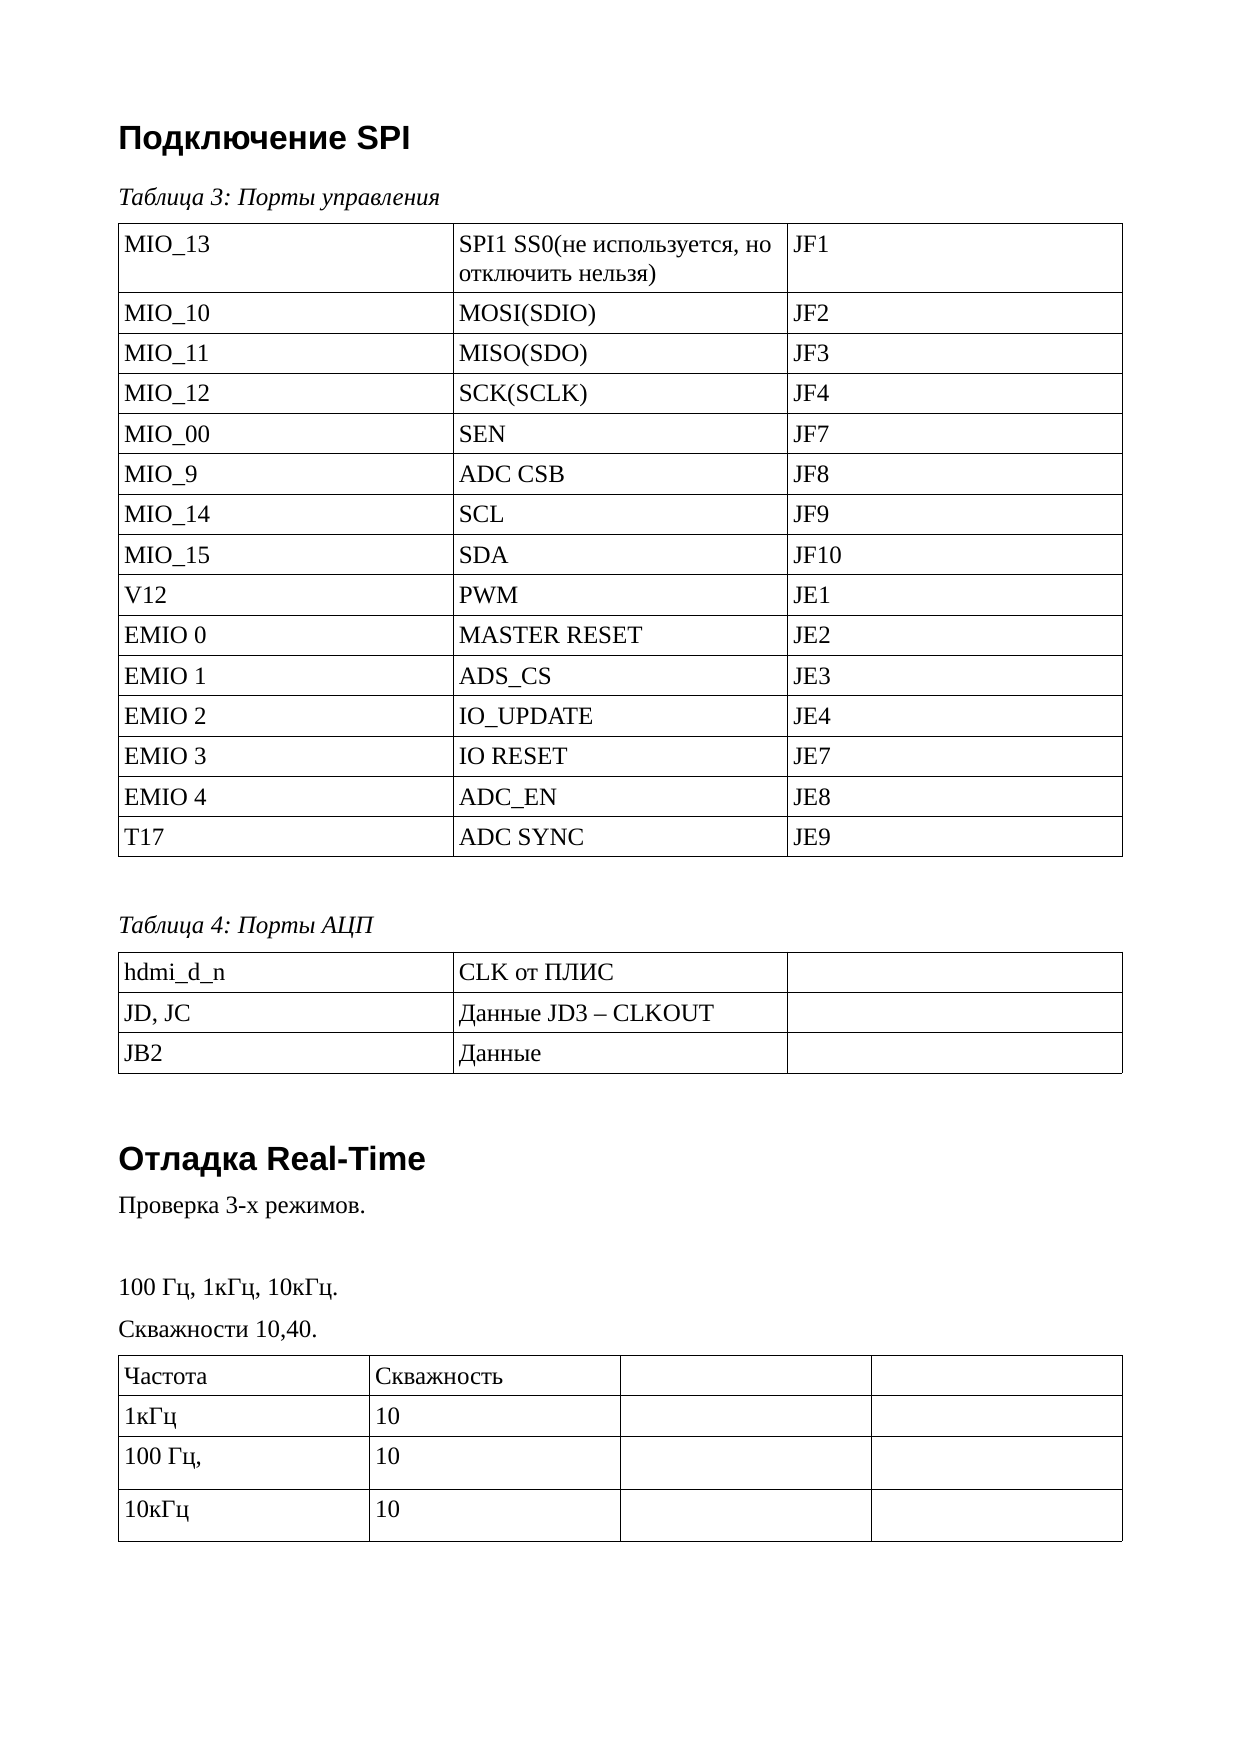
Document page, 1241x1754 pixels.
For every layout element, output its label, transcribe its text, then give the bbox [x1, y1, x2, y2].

table_cell T17 [119, 817, 453, 856]
table_header Частота [119, 1356, 369, 1395]
table_cell EMIO 2 [119, 696, 453, 736]
table_cell JE7 [788, 737, 1122, 776]
subtitle Отладка Real-Time [118, 1139, 1122, 1177]
table_cell ADC_EN [454, 777, 787, 816]
table_cell JF3 [788, 334, 1122, 373]
table_cell PWM [454, 575, 787, 614]
text Таблица 4: Порты АЦП [118, 910, 1122, 939]
text Проверка 3-х режимов. [118, 1190, 1122, 1219]
table_cell [872, 1437, 1122, 1488]
table_cell EMIO 4 [119, 777, 453, 816]
table_cell MISO(SDO) [454, 334, 787, 373]
table_cell JF10 [788, 535, 1122, 574]
text 100 Гц, 1кГц, 10кГц. [118, 1272, 1122, 1301]
table_cell MIO_15 [119, 535, 453, 574]
table_cell 10 [370, 1396, 620, 1436]
table_header SPI1 SS0(не используется, но отключить нельзя) [454, 224, 787, 292]
table_cell JB2 [119, 1033, 453, 1072]
table_cell JF4 [788, 374, 1122, 413]
table_cell MIO_11 [119, 334, 453, 373]
table_header [621, 1356, 871, 1395]
table_cell MIO_14 [119, 495, 453, 534]
table_cell MIO_9 [119, 454, 453, 494]
table_cell 10кГц [119, 1490, 369, 1541]
table_cell SCL [454, 495, 787, 534]
table_cell 10 [370, 1490, 620, 1541]
table_cell JE1 [788, 575, 1122, 614]
table_cell [621, 1437, 871, 1488]
table_header [872, 1356, 1122, 1395]
table_cell EMIO 0 [119, 616, 453, 655]
table_cell IO_UPDATE [454, 696, 787, 736]
table_cell EMIO 3 [119, 737, 453, 776]
table_cell 100 Гц, [119, 1437, 369, 1488]
table_cell [872, 1490, 1122, 1541]
table_cell SEN [454, 414, 787, 453]
table_cell [872, 1396, 1122, 1436]
table_cell ADC CSB [454, 454, 787, 494]
table_cell Данные [454, 1033, 787, 1072]
table_cell 1кГц [119, 1396, 369, 1436]
table_cell ADC SYNC [454, 817, 787, 856]
table_cell ADS_CS [454, 656, 787, 695]
table_cell JF2 [788, 293, 1122, 332]
table_header CLK от ПЛИС [454, 953, 787, 992]
table_cell JE2 [788, 616, 1122, 655]
table_header Скважность [370, 1356, 620, 1395]
table_cell MASTER RESET [454, 616, 787, 655]
table_cell MIO_12 [119, 374, 453, 413]
table_cell JE4 [788, 696, 1122, 736]
table_cell [621, 1396, 871, 1436]
table_cell SDA [454, 535, 787, 574]
table_cell [788, 1033, 1122, 1072]
table_cell JE8 [788, 777, 1122, 816]
table_header [788, 953, 1122, 992]
table_cell JF7 [788, 414, 1122, 453]
table_cell SCK(SCLK) [454, 374, 787, 413]
table_cell V12 [119, 575, 453, 614]
table_cell MIO_10 [119, 293, 453, 332]
table_header MIO_13 [119, 224, 453, 292]
text Скважности 10,40. [118, 1314, 1122, 1342]
table_cell JE9 [788, 817, 1122, 856]
table_cell IO RESET [454, 737, 787, 776]
table_cell JF8 [788, 454, 1122, 494]
table_cell MOSI(SDIO) [454, 293, 787, 332]
table_header hdmi_d_n [119, 953, 453, 992]
table_cell MIO_00 [119, 414, 453, 453]
table_cell Данные JD3 – CLKOUT [454, 993, 787, 1032]
table_cell JD, JC [119, 993, 453, 1032]
table_cell [788, 993, 1122, 1032]
table_cell JE3 [788, 656, 1122, 695]
table_cell EMIO 1 [119, 656, 453, 695]
table_cell [621, 1490, 871, 1541]
table_header JF1 [788, 224, 1122, 292]
subtitle Подключение SPI [118, 118, 1122, 157]
table_cell 10 [370, 1437, 620, 1488]
text Таблица 3: Порты управления [118, 182, 1122, 211]
table_cell JF9 [788, 495, 1122, 534]
